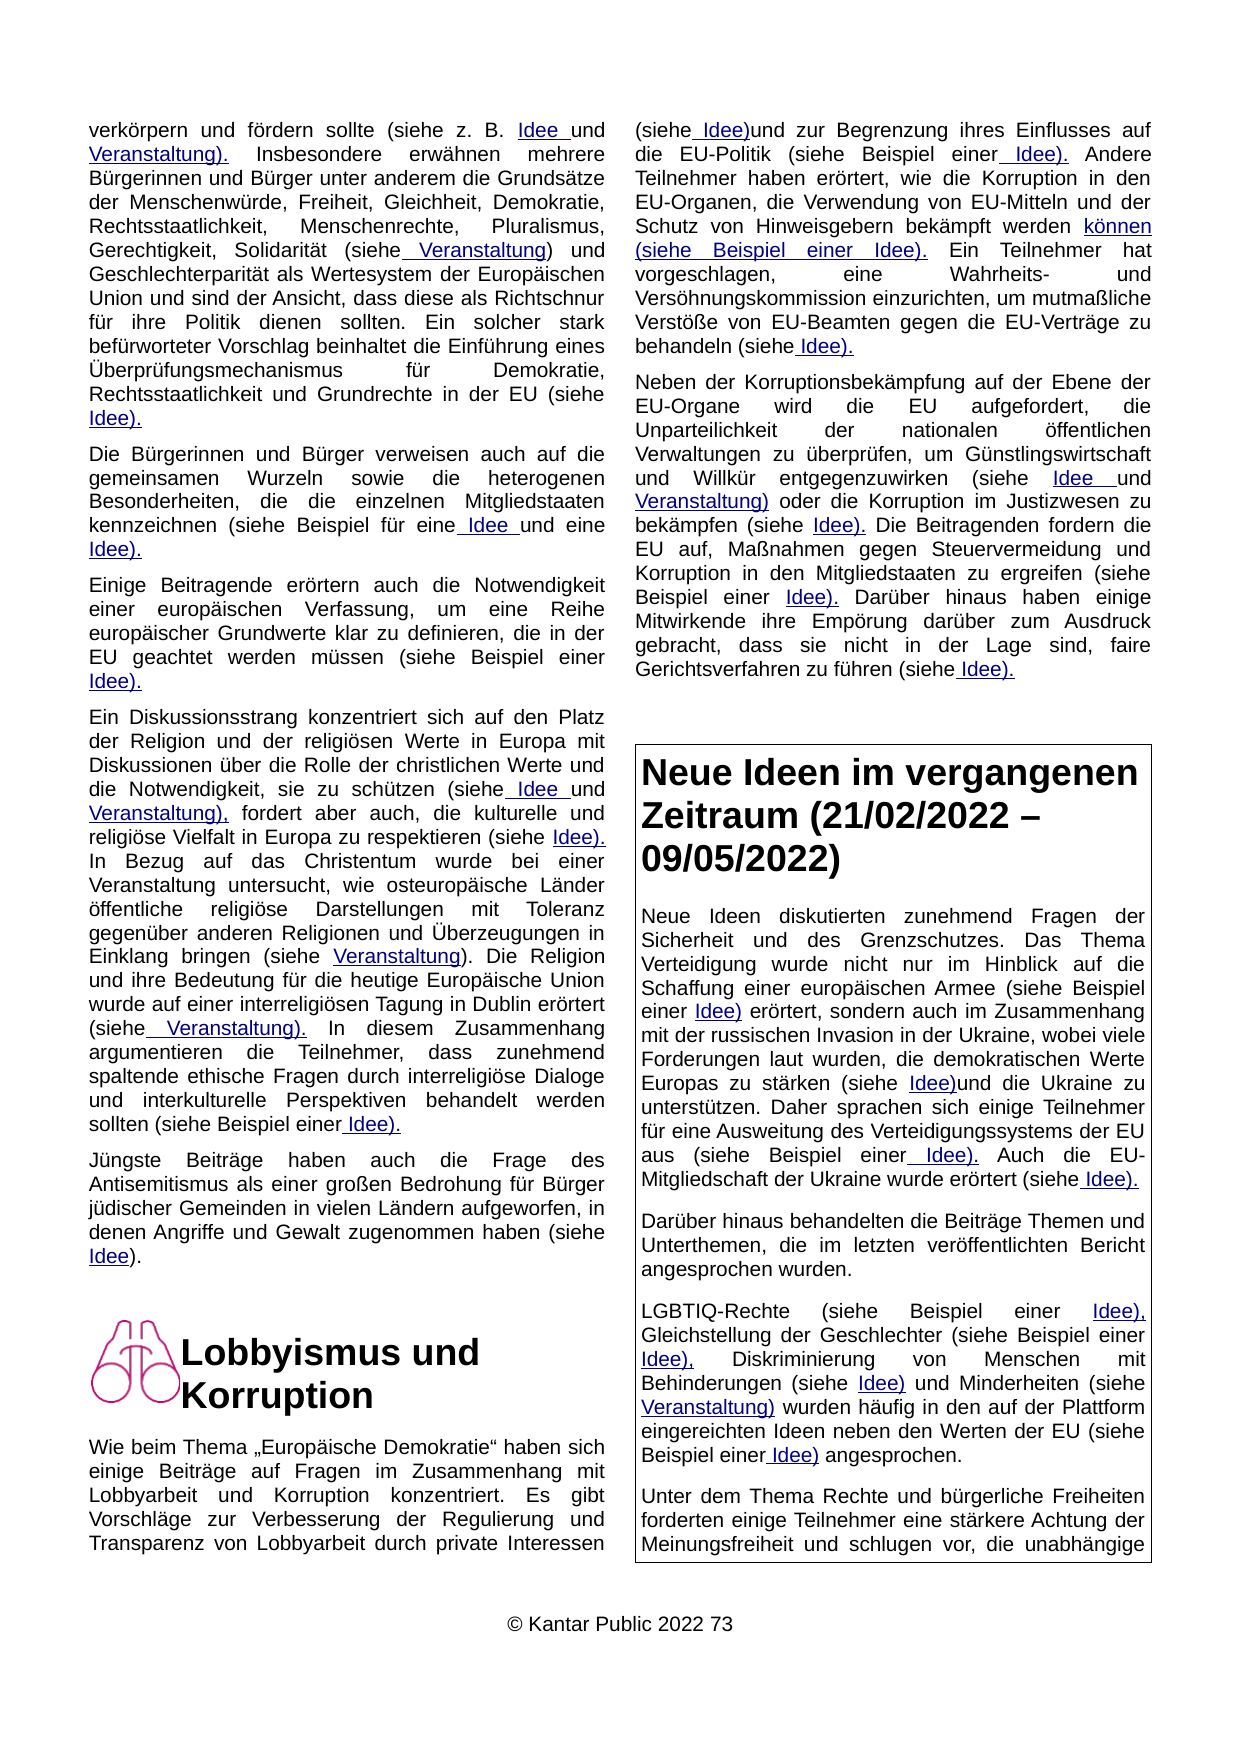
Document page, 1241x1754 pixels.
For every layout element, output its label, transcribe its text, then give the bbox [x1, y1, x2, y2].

text LGBTIQ-Rechte (siehe Beispiel einer Idee), Gleichstellung der Geschlechter (siehe Beispiel einer Idee), Diskriminierung von Menschen mit Behinderungen (siehe Idee) und Minderheiten (siehe Veranstaltung) wurden häufig in den auf der Plattform eingereichten Ideen neben den Werten der EU (siehe Beispiel einer Idee) angesprochen. [636, 1293, 1151, 1472]
text Neben der Korruptionsbekämpfung auf der Ebene der EU-Organe wird die EU aufgefordert, die Unparteilichkeit der nationalen öffentlichen Verwaltungen zu überprüfen, um Günstlingswirtschaft und Willkür entgegenzuwirken (siehe Idee und Veranstaltung) oder die Korruption im Justizwesen zu bekämpfen (siehe Idee). Die Beitragenden fordern die EU auf, Maßnahmen gegen Steuervermeidung und Korruption in den Mitgliedstaaten zu ergreifen (siehe Beispiel einer Idee). Darüber hinaus haben einige Mitwirkende ihre Empörung darüber zum Ausdruck gebracht, dass sie nicht in der Lage sind, faire Gerichtsverfahren zu führen (siehe Idee). [635, 369, 1152, 681]
text Die Bürgerinnen und Bürger verweisen auch auf die gemeinsamen Wurzeln sowie die heterogenen Besonderheiten, die die einzelnen Mitgliedstaaten kennzeichnen (siehe Beispiel für eine Idee und eine Idee). [88, 441, 605, 561]
text Einige Beitragende erörtern auch die Notwendigkeit einer europäischen Verfassung, um eine Reihe europäischer Grundwerte klar zu definieren, die in der EU geachtet werden müssen (siehe Beispiel einer Idee). [88, 573, 605, 693]
subtitle Lobbyismus und Korruption [88, 1403, 605, 1417]
text (siehe Idee)und zur Begrenzung ihres Einflusses auf die EU-Politik (siehe Beispiel einer Idee). Andere Teilnehmer haben erörtert, wie die Korruption in den EU-Organen, die Verwendung von EU-Mitteln und der Schutz von Hinweisgebern bekämpft werden können (siehe Beispiel einer Idee). Ein Teilnehmer hat vorgeschlagen, eine Wahrheits- und Versöhnungskommission einzurichten, um mutmaßliche Verstöße von EU-Beamten gegen die EU-Verträge zu behandeln (siehe Idee). [635, 118, 1152, 358]
text Unter dem Thema Rechte und bürgerliche Freiheiten forderten einige Teilnehmer eine stärkere Achtung der Meinungsfreiheit und schlugen vor, die unabhängige [636, 1478, 1151, 1562]
subtitle Neue Ideen im vergangenen Zeitraum (21/02/2022 – 09/05/2022) [636, 745, 1151, 885]
text Jüngste Beiträge haben auch die Frage des Antisemitismus als einer großen Bedrohung für Bürger jüdischer Gemeinden in vielen Ländern aufgeworfen, in denen Angriffe und Gewalt zugenommen haben (siehe Idee). [88, 1148, 605, 1268]
text Darüber hinaus behandelten die Beiträge Themen und Unterthemen, die im letzten veröffentlichten Bericht angesprochen wurden. [636, 1203, 1151, 1287]
text Ein Diskussionsstrang konzentriert sich auf den Platz der Religion und der religiösen Werte in Europa mit Diskussionen über die Rolle der christlichen Werte und die Notwendigkeit, sie zu schützen (siehe Idee und Veranstaltung), fordert aber auch, die kulturelle und religiöse Vielfalt in Europa zu respektieren (siehe Idee). In Bezug auf das Christentum wurde bei einer Veranstaltung untersucht, wie osteuropäische Länder öffentliche religiöse Darstellungen mit Toleranz gegenüber anderen Religionen und Überzeugungen in Einklang bringen (siehe Veranstaltung). Die Religion und ihre Bedeutung für die heutige Europäische Union wurde auf einer interreligiösen Tagung in Dublin erörtert (siehe Veranstaltung). In diesem Zusammenhang argumentieren die Teilnehmer, dass zunehmend spaltende ethische Fragen durch interreligiöse Dialoge und interkulturelle Perspektiven behandelt werden sollten (siehe Beispiel einer Idee). [88, 705, 605, 1136]
text verkörpern und fördern sollte (siehe z. B. Idee und Veranstaltung). Insbesondere erwähnen mehrere Bürgerinnen und Bürger unter anderem die Grundsätze der Menschenwürde, Freiheit, Gleichheit, Demokratie, Rechtsstaatlichkeit, Menschenrechte, Pluralismus, Gerechtigkeit, Solidarität (siehe Veranstaltung) und Geschlechterparität als Wertesystem der Europäischen Union und sind der Ansicht, dass diese als Richtschnur für ihre Politik dienen sollten. Ein solcher stark befürworteter Vorschlag beinhaltet die Einführung eines Überprüfungsmechanismus für Demokratie, Rechtsstaatlichkeit und Grundrechte in der EU (siehe Idee). [88, 118, 605, 429]
text Neue Ideen diskutierten zunehmend Fragen der Sicherheit und des Grenzschutzes. Das Thema Verteidigung wurde nicht nur im Hinblick auf die Schaffung einer europäischen Armee (siehe Beispiel einer Idee) erörtert, sondern auch im Zusammenhang mit der russischen Invasion in der Ukraine, wobei viele Forderungen laut wurden, die demokratischen Werte Europas zu stärken (siehe Idee)und die Ukraine zu unterstützen. Daher sprachen sich einige Teilnehmer für eine Ausweitung des Verteidigungssystems der EU aus (siehe Beispiel einer Idee). Auch die EU-Mitgliedschaft der Ukraine wurde erörtert (siehe Idee). [636, 897, 1151, 1197]
picture [91, 1320, 181, 1403]
text Wie beim Thema „Europäische Demokratie“ haben sich einige Beiträge auf Fragen im Zusammenhang mit Lobbyarbeit und Korruption konzentriert. Es gibt Vorschläge zur Verbesserung der Regulierung und Transparenz von Lobbyarbeit durch private Interessen [88, 1435, 605, 1555]
